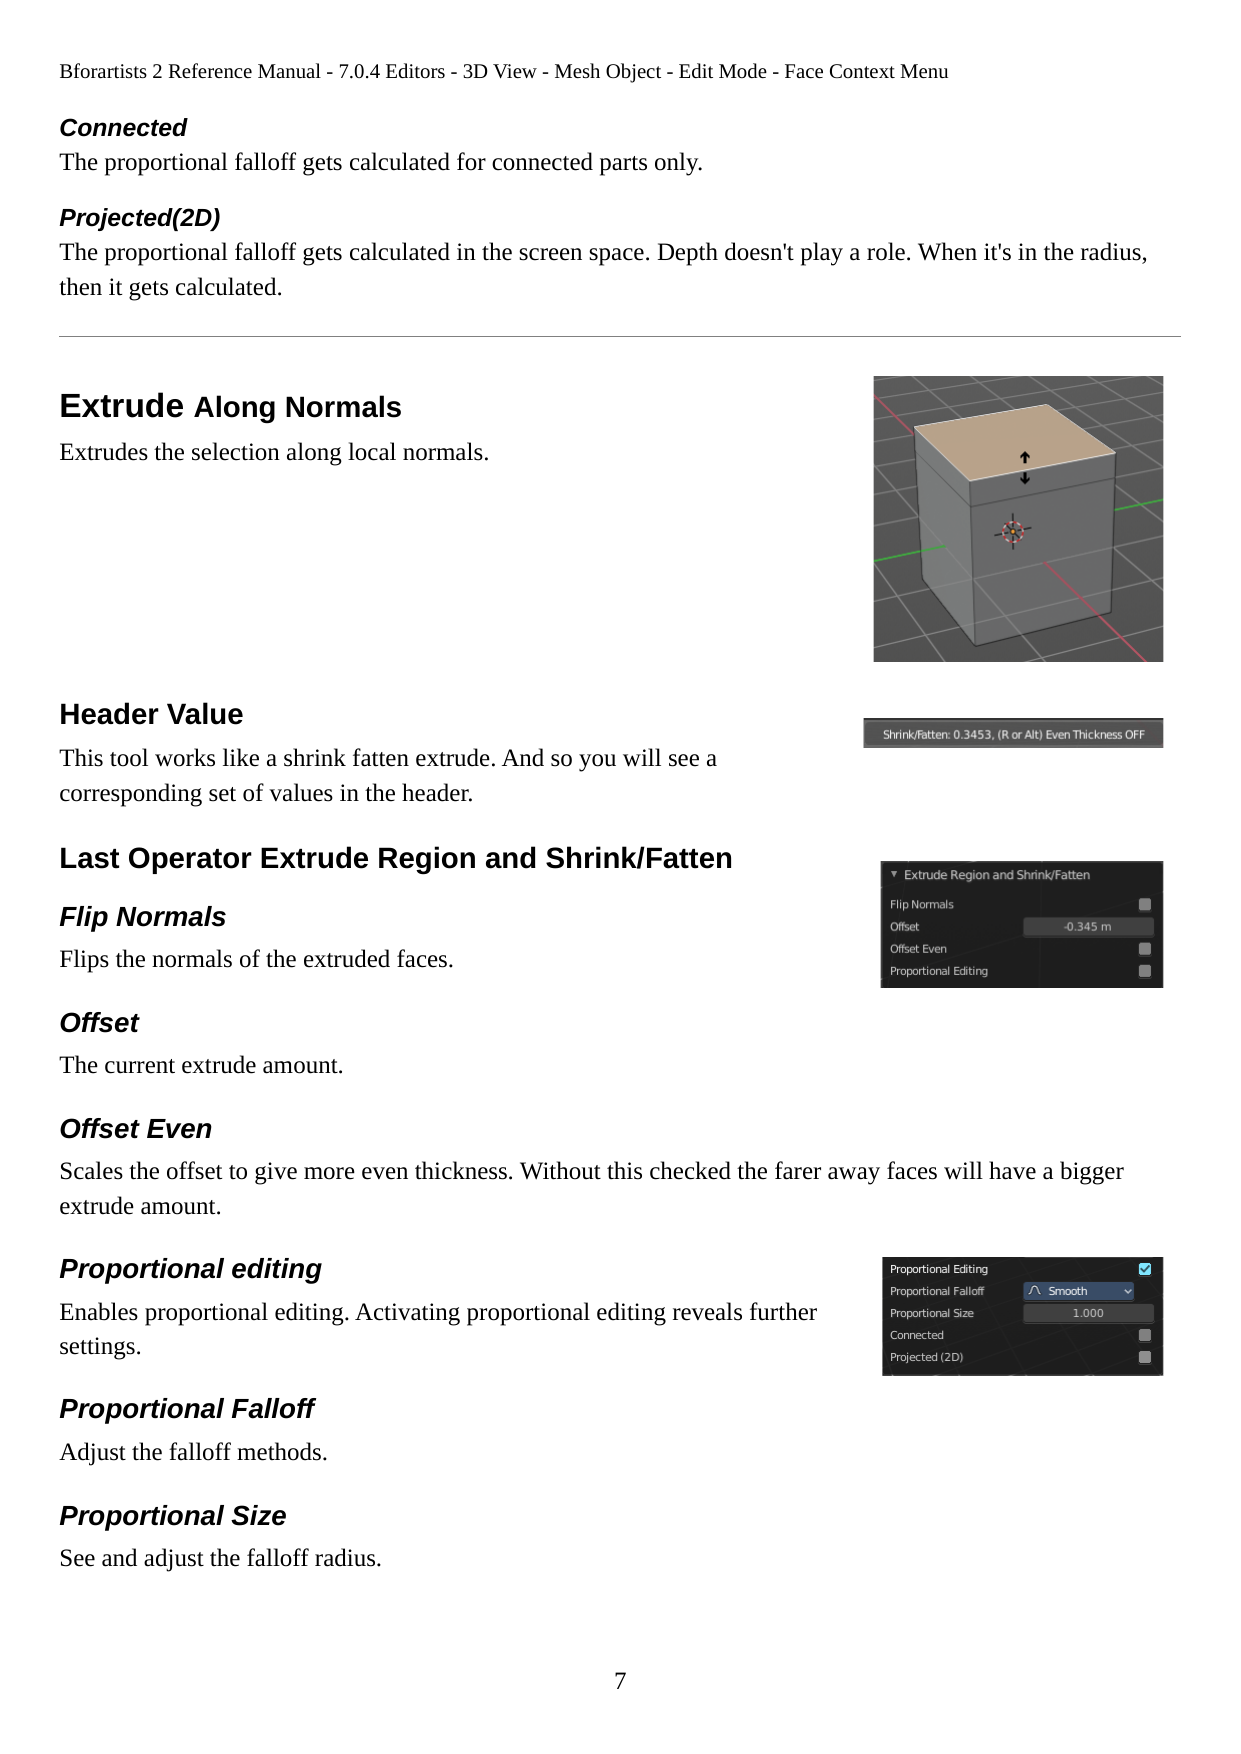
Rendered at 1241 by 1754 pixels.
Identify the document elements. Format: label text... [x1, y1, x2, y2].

picture [873, 376, 1164, 662]
text The current extrude amount. [59, 1051, 1181, 1079]
text The proportional falloff gets calculated for connected parts only. [59, 147, 1181, 176]
subtitle Proportional Size [59, 1499, 1181, 1531]
text Flips the normals of the extruded faces. [59, 944, 880, 973]
subtitle Proportional editing [59, 1252, 1181, 1284]
subtitle Proportional Falloff [59, 1393, 1181, 1425]
subtitle Offset Even [59, 1112, 1181, 1144]
picture [880, 861, 1164, 988]
text The proportional falloff gets calculated in the screen space. Depth doesn't play a role. When it's in the radius, then it gets calculated. [59, 237, 1181, 301]
text See and adjust the falloff radius. [59, 1543, 1181, 1572]
text Adjust the falloff methods. [59, 1437, 1181, 1466]
subtitle Flip Normals [59, 900, 880, 932]
subtitle Projected(2D) [59, 203, 1181, 231]
text Scales the offset to give more even thickness. Without this checked the farer away faces will have a bigger extrude amount. [59, 1156, 1181, 1220]
subtitle [1164, 900, 1181, 932]
subtitle Offset [59, 1006, 1181, 1038]
text Extrudes the selection along local normals. [59, 437, 873, 466]
subtitle Extrude Along Normals [59, 386, 873, 425]
subtitle Connected [59, 113, 1181, 141]
subtitle Last Operator Extrude Region and Shrink/Fatten [59, 841, 1181, 875]
subtitle Header Value [59, 697, 1181, 731]
text Enables proportional editing. Activating proportional editing reveals further settings. [59, 1297, 882, 1360]
picture [863, 718, 1164, 748]
subtitle [1164, 386, 1181, 425]
picture [882, 1257, 1164, 1376]
text This tool works like a shrink fatten extrude. And so you will see a corresponding set of values in the header. [59, 743, 1181, 807]
